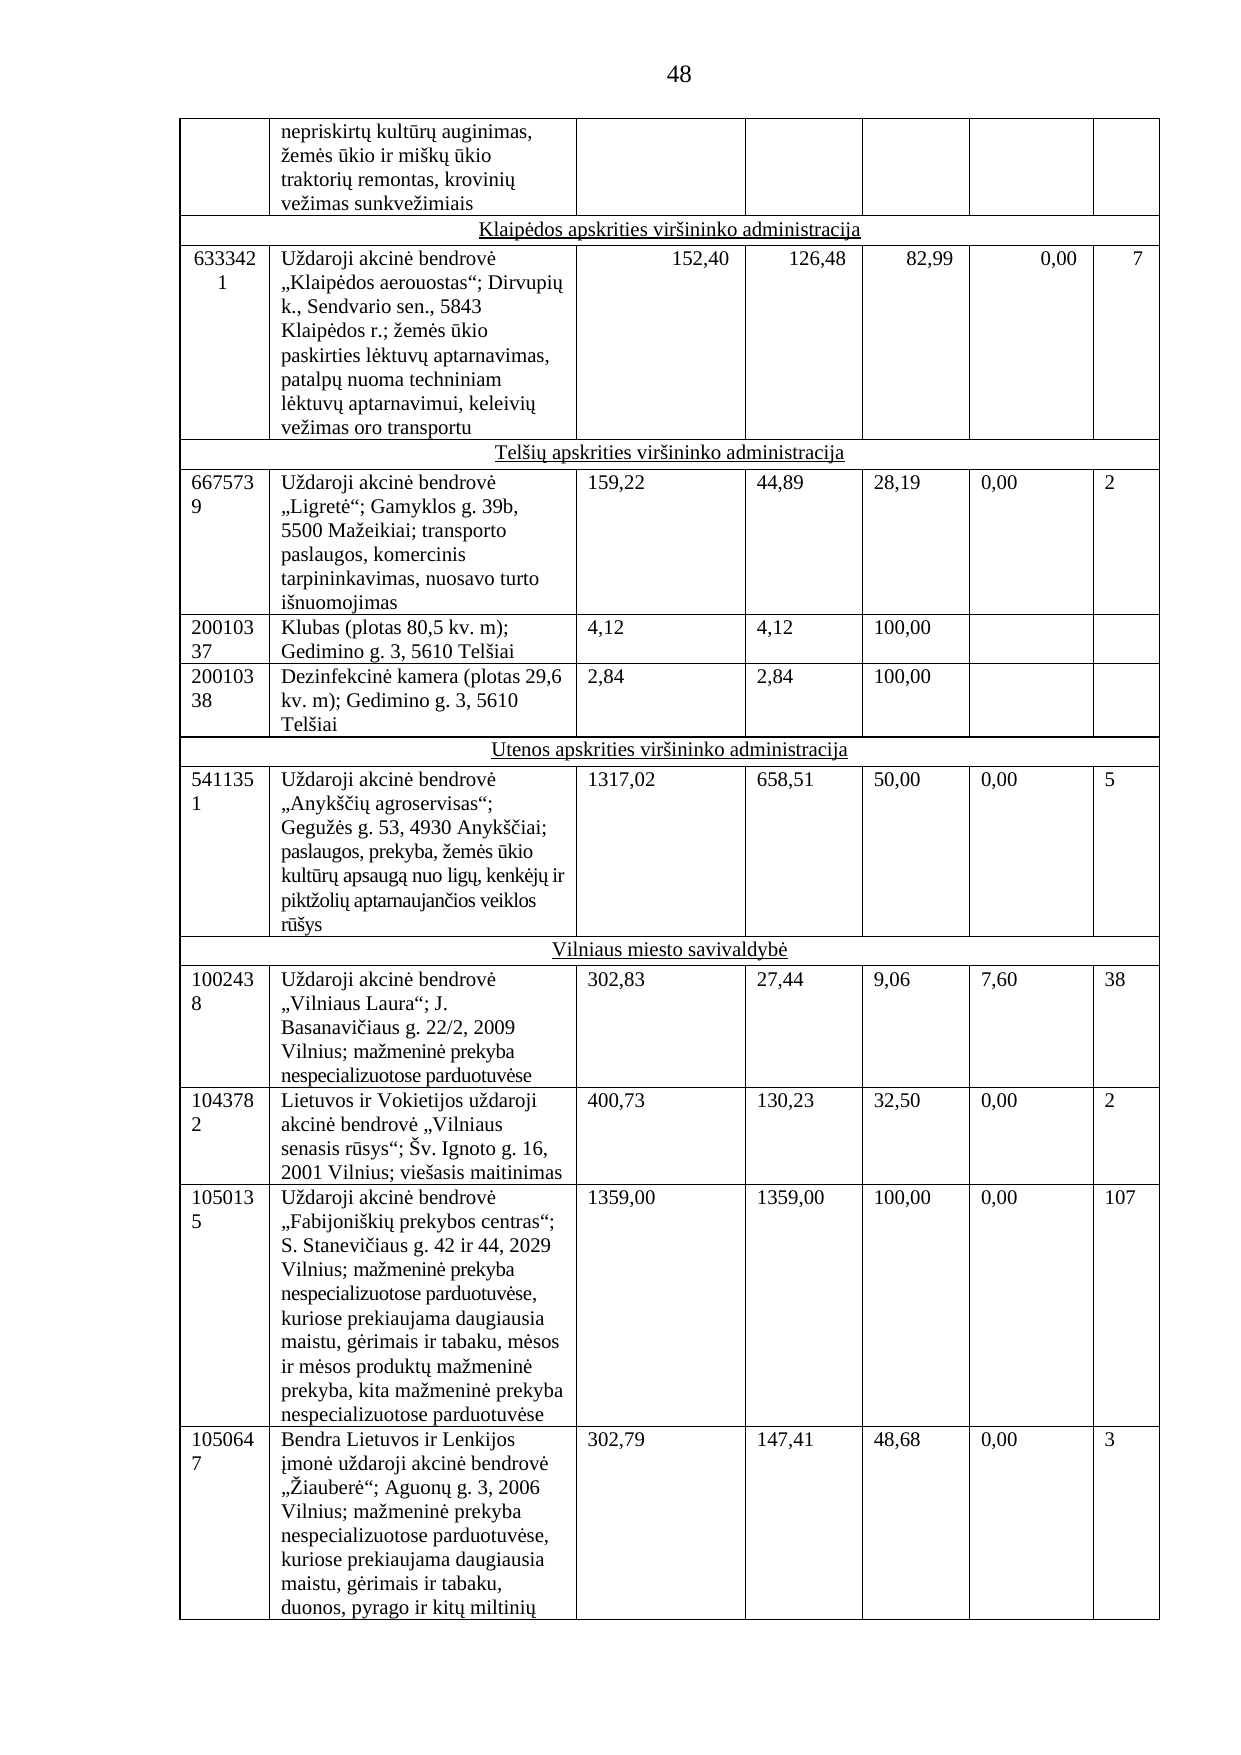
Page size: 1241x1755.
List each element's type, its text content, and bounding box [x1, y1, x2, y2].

table_cell 4,12 [577, 615, 745, 663]
table_cell [1189, 936, 1198, 965]
table_cell 1359,00 [577, 1185, 745, 1426]
table_cell 50,00 [863, 767, 969, 936]
table_cell 107 [1094, 1185, 1159, 1426]
table_cell Telšių apskrities viršininko administracija [181, 440, 1159, 468]
table_cell 0,00 [970, 767, 1093, 936]
table_cell [1189, 1184, 1198, 1426]
table_cell 1359,00 [746, 1185, 862, 1426]
table_cell 100,00 [863, 615, 969, 663]
table_cell 2 [1094, 470, 1159, 614]
table_cell 658,51 [746, 767, 862, 936]
table_cell [1160, 614, 1189, 663]
table_cell Klubas (plotas 80,5 kv. m); Gedimino g. 3, 5610 Telšiai [270, 615, 576, 663]
table_cell [1160, 245, 1189, 439]
table_cell [970, 615, 1093, 663]
table_cell [1189, 439, 1198, 468]
table_cell 20010337 [181, 615, 269, 663]
table_cell [1160, 736, 1189, 766]
table_cell 7,60 [970, 966, 1093, 1087]
table_cell [1160, 439, 1189, 468]
table_cell [1160, 118, 1189, 215]
table_cell 130,23 [746, 1088, 862, 1184]
table_cell [1189, 663, 1198, 736]
table_cell 2 [1094, 1088, 1159, 1184]
table_cell [863, 119, 969, 215]
table_cell [1160, 215, 1189, 245]
table_cell [1094, 664, 1159, 736]
table_cell 1317,02 [577, 767, 745, 936]
table_cell 6333421 [181, 246, 269, 439]
table_cell 400,73 [577, 1088, 745, 1184]
table_cell 147,41 [746, 1427, 862, 1619]
table_cell 126,48 [746, 246, 862, 439]
table_cell 9,06 [863, 966, 969, 1087]
table_cell 302,83 [577, 966, 745, 1087]
table_cell 0,00 [970, 1185, 1093, 1426]
table_cell [1160, 1426, 1189, 1619]
table_cell [577, 119, 745, 215]
table_cell 38 [1094, 966, 1159, 1087]
table_cell [1160, 936, 1189, 965]
table_cell [1189, 245, 1198, 439]
table_cell [1160, 1184, 1189, 1426]
table_cell nepriskirtų kultūrų auginimas, žemės ūkio ir miškų ūkio traktorių remontas, krovinių vežimas sunkvežimiais [270, 119, 576, 215]
table_cell 0,00 [970, 1088, 1093, 1184]
table_cell [1189, 965, 1198, 1087]
table_cell Utenos apskrities viršininko administracija [181, 738, 1159, 766]
table_cell 0,00 [970, 246, 1093, 439]
table_cell 20010338 [181, 664, 269, 736]
table_cell [1160, 1087, 1189, 1184]
table_cell Dezinfekcinė kamera (plotas 29,6 kv. m); Gedimino g. 3, 5610 Telšiai [270, 664, 576, 736]
table_cell Uždaroji akcinė bendrovė „Ligretė“; Gamyklos g. 39b, 5500 Mažeikiai; transporto paslaugos, komercinis tarpininkavimas, nuosavo turto išnuomojimas [270, 470, 576, 614]
table_cell 152,40 [577, 246, 745, 439]
table_cell [181, 119, 269, 215]
table_cell [1094, 615, 1159, 663]
table_cell 100,00 [863, 1185, 969, 1426]
table_cell 6675739 [181, 470, 269, 614]
table_cell 100,00 [863, 664, 969, 736]
table_cell [1189, 614, 1198, 663]
table_cell [1160, 965, 1189, 1087]
table_cell Uždaroji akcinė bendrovė „Klaipėdos aerouostas“; Dirvupių k., Sendvario sen., 5843 Klaipėdos r.; žemės ūkio paskirties lėktuvų aptarnavimas, patalpų nuoma techniniam lėktuvų aptarnavimui, keleivių vežimas oro transportu [270, 246, 576, 439]
table_cell [970, 664, 1093, 736]
table_cell 0,00 [970, 1427, 1093, 1619]
table_cell [1189, 766, 1198, 936]
table_cell [746, 119, 862, 215]
table_cell 44,89 [746, 470, 862, 614]
table_cell 5411351 [181, 767, 269, 936]
table_cell 27,44 [746, 966, 862, 1087]
table_cell 5 [1094, 767, 1159, 936]
table_cell [1189, 215, 1198, 245]
table_cell 302,79 [577, 1427, 745, 1619]
table_cell 82,99 [863, 246, 969, 439]
table_cell [1189, 469, 1198, 614]
table_cell [1189, 736, 1198, 766]
table_cell 4,12 [746, 615, 862, 663]
table_cell Uždaroji akcinė bendrovė „Anykščių agroservisas“; Gegužės g. 53, 4930 Anykščiai; paslaugos, prekyba, žemės ūkio kultūrų apsaugą nuo ligų, kenkėjų ir piktžolių aptarnaujančios veiklos rūšys [270, 767, 576, 936]
table_cell [1160, 766, 1189, 936]
table_cell Lietuvos ir Vokietijos uždaroji akcinė bendrovė „Vilniaus senasis rūsys“; Šv. Ignoto g. 16, 2001 Vilnius; viešasis maitinimas [270, 1088, 576, 1184]
table_cell 2,84 [746, 664, 862, 736]
table_cell [1189, 1426, 1198, 1619]
table_cell [1160, 469, 1189, 614]
table_cell 48,68 [863, 1427, 969, 1619]
table_cell Vilniaus miesto savivaldybė [181, 937, 1159, 965]
table_cell [970, 119, 1093, 215]
table_cell Klaipėdos apskrities viršininko administracija [181, 216, 1159, 245]
table_cell Uždaroji akcinė bendrovė „Fabijoniškių prekybos centras“; S. Stanevičiaus g. 42 ir 44, 2029 Vilnius; mažmeninė prekyba nespecializuotose parduotuvėse, kuriose prekiaujama daugiausia maistu, gėrimais ir tabaku, mėsos ir mėsos produktų mažmeninė prekyba, kita mažmeninė prekyba nespecializuotose parduotuvėse [270, 1185, 576, 1426]
table_cell 1002438 [181, 966, 269, 1087]
table_cell [1189, 1087, 1198, 1184]
table_cell 1050647 [181, 1427, 269, 1619]
table_cell Uždaroji akcinė bendrovė „Vilniaus Laura“; J. Basanavičiaus g. 22/2, 2009 Vilnius; mažmeninė prekyba nespecializuotose parduotuvėse [270, 966, 576, 1087]
table_cell 0,00 [970, 470, 1093, 614]
table_cell 1050135 [181, 1185, 269, 1426]
table_cell [1094, 119, 1159, 215]
table_cell 1043782 [181, 1088, 269, 1184]
table_cell Bendra Lietuvos ir Lenkijos įmonė uždaroji akcinė bendrovė „Žiauberė“; Aguonų g. 3, 2006 Vilnius; mažmeninė prekyba nespecializuotose parduotuvėse, kuriose prekiaujama daugiausia maistu, gėrimais ir tabaku, duonos, pyrago ir kitų miltinių [270, 1427, 576, 1619]
table_cell [1189, 118, 1198, 215]
table_cell 159,22 [577, 470, 745, 614]
table_cell 32,50 [863, 1088, 969, 1184]
table_cell 3 [1094, 1427, 1159, 1619]
table_cell 2,84 [577, 664, 745, 736]
table_cell 7 [1094, 246, 1159, 439]
table_cell [1160, 663, 1189, 736]
table_cell 28,19 [863, 470, 969, 614]
